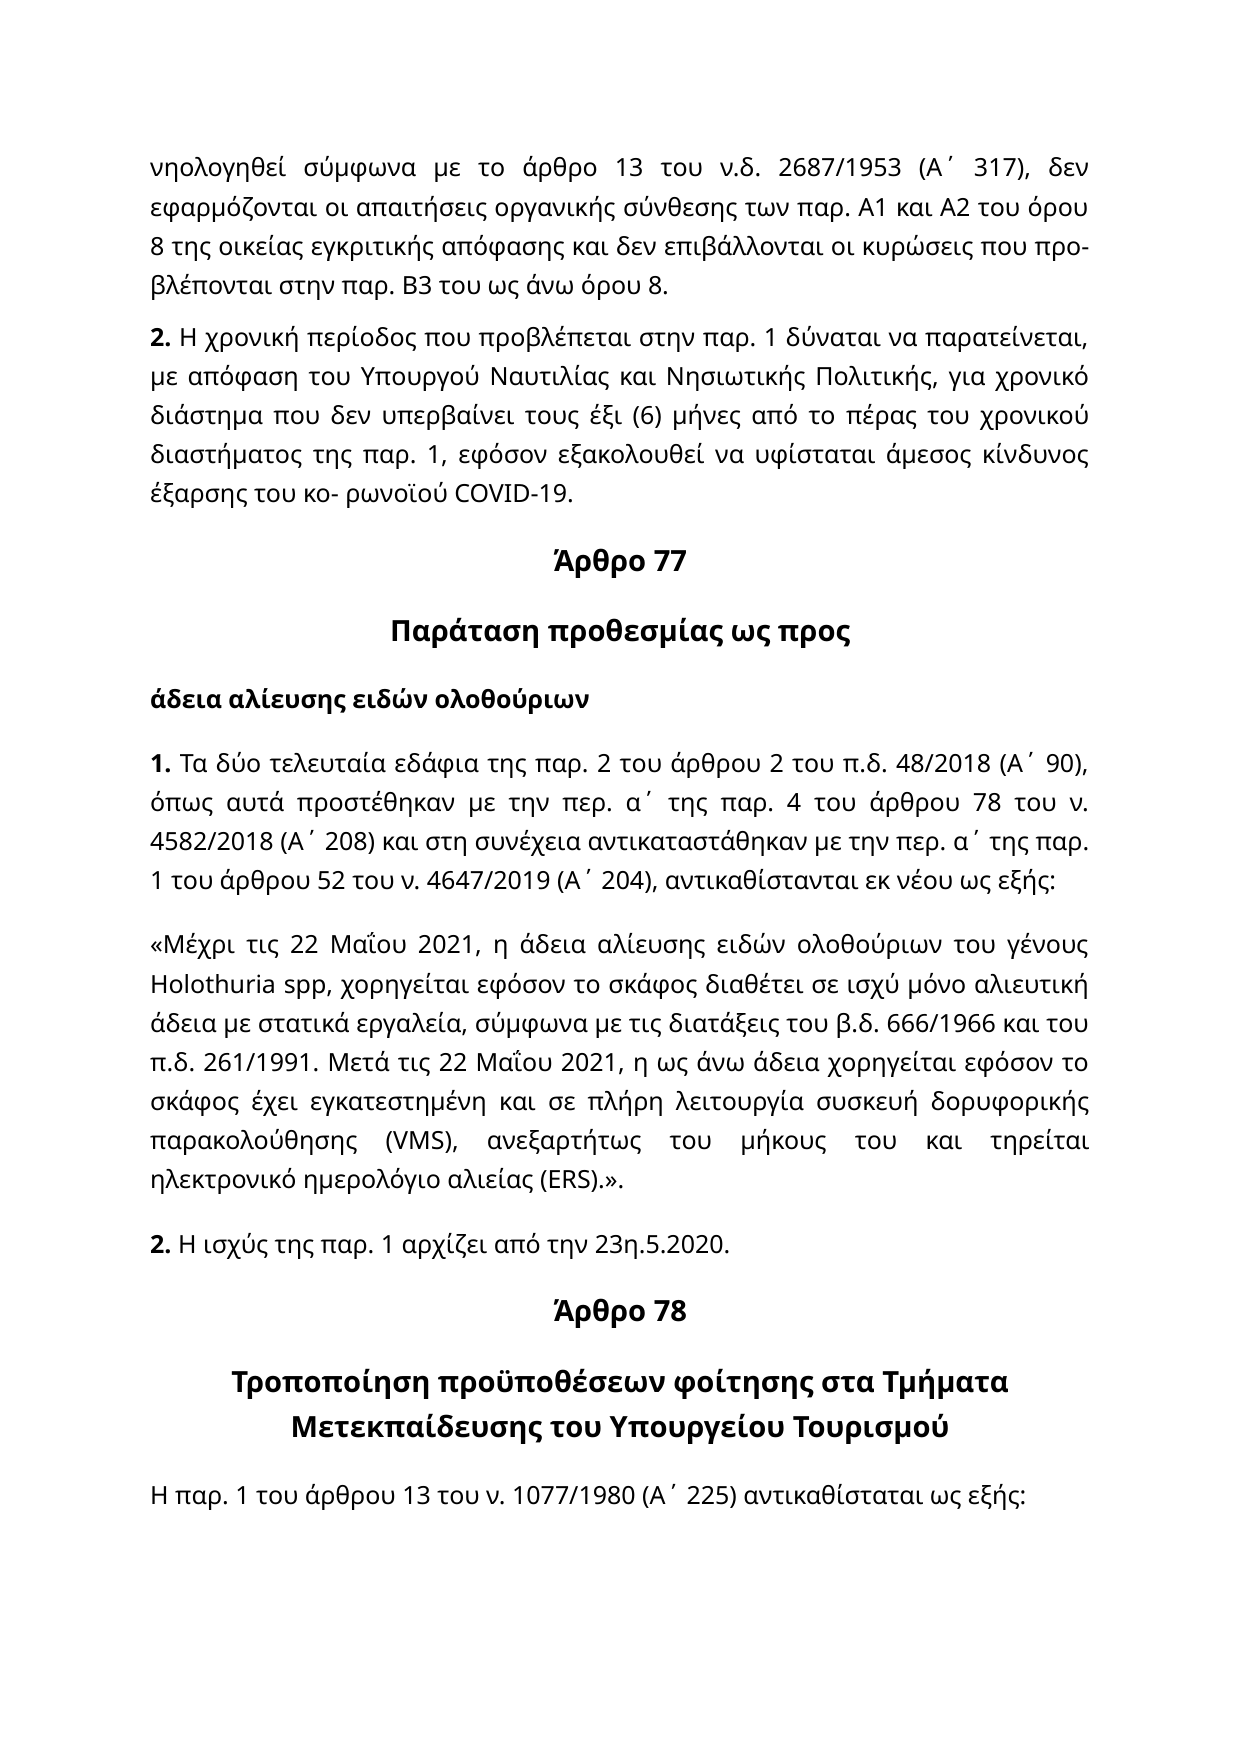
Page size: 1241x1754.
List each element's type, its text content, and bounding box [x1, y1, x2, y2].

text 1. Τα δύο τελευταία εδάφια της παρ. 2 του άρθρου 2 του π.δ. 48/2018 (Α΄ 90), όπως αυτά προστέθηκαν με την περ. α΄ της παρ. 4 του άρθρου 78 του ν. 4582/2018 (Α΄ 208) και στη συνέχεια αντικαταστάθηκαν με την περ. α΄ της παρ. 1 του άρθρου 52 του ν. 4647/2019 (Α΄ 204), αντικαθίστανται εκ νέου ως εξής: [150, 745, 1090, 897]
subtitle Άρθρο 77 [150, 540, 1090, 580]
subtitle Άρθρο 78 [150, 1290, 1090, 1330]
text Η παρ. 1 του άρθρου 13 του ν. 1077/1980 (Α΄ 225) αντικαθίσταται ως εξής: [150, 1477, 1090, 1511]
text «Μέχρι τις 22 Μαΐου 2021, η άδεια αλίευσης ειδών ολοθούριων του γένους Holothuria spp, χορηγείται εφόσον το σκάφος διαθέτει σε ισχύ μόνο αλιευτική άδεια με στατικά εργαλεία, σύμφωνα με τις διατάξεις του β.δ. 666/1966 και του π.δ. 261/1991. Μετά τις 22 Μαΐου 2021, η ως άνω άδεια χορηγείται εφόσον το σκάφος έχει εγκατεστημένη και σε πλήρη λειτουργία συσκευή δορυφορικής παρακολούθησης (VMS), ανεξαρτήτως του μήκους του και τηρείται ηλεκτρονικό ημερολόγιο αλιείας (ERS).». [150, 927, 1090, 1196]
subtitle Τροποποίηση προϋποθέσεων φοίτησης στα Τμήματα Μετεκπαίδευσης του Υπουργείου Τουρισμού [150, 1361, 1090, 1446]
text νηολογηθεί σύμφωνα με το άρθρο 13 του ν.δ. 2687/1953 (Α΄ 317), δεν εφαρμόζονται οι απαιτήσεις οργανικής σύνθεσης των παρ. Α1 και Α2 του όρου 8 της οικείας εγκριτικής απόφασης και δεν επιβάλλονται οι κυρώσεις που προ- βλέπονται στην παρ. Β3 του ως άνω όρου 8. [150, 150, 1090, 302]
text 2. Η χρονική περίοδος που προβλέπεται στην παρ. 1 δύναται να παρατείνεται, με απόφαση του Υπουργού Ναυτιλίας και Νησιωτικής Πολιτικής, για χρονικό διάστημα που δεν υπερβαίνει τους έξι (6) μήνες από το πέρας του χρονικού διαστήματος της παρ. 1, εφόσον εξακολουθεί να υφίσταται άμεσος κίνδυνος έξαρσης του κο- ρωνοϊού COVID-19. [150, 319, 1090, 510]
subtitle Παράταση προθεσμίας ως προς [150, 611, 1090, 650]
text 2. Η ισχύς της παρ. 1 αρχίζει από την 23η.5.2020. [150, 1226, 1090, 1260]
text άδεια αλίευσης ειδών ολοθούριων [150, 681, 1090, 715]
